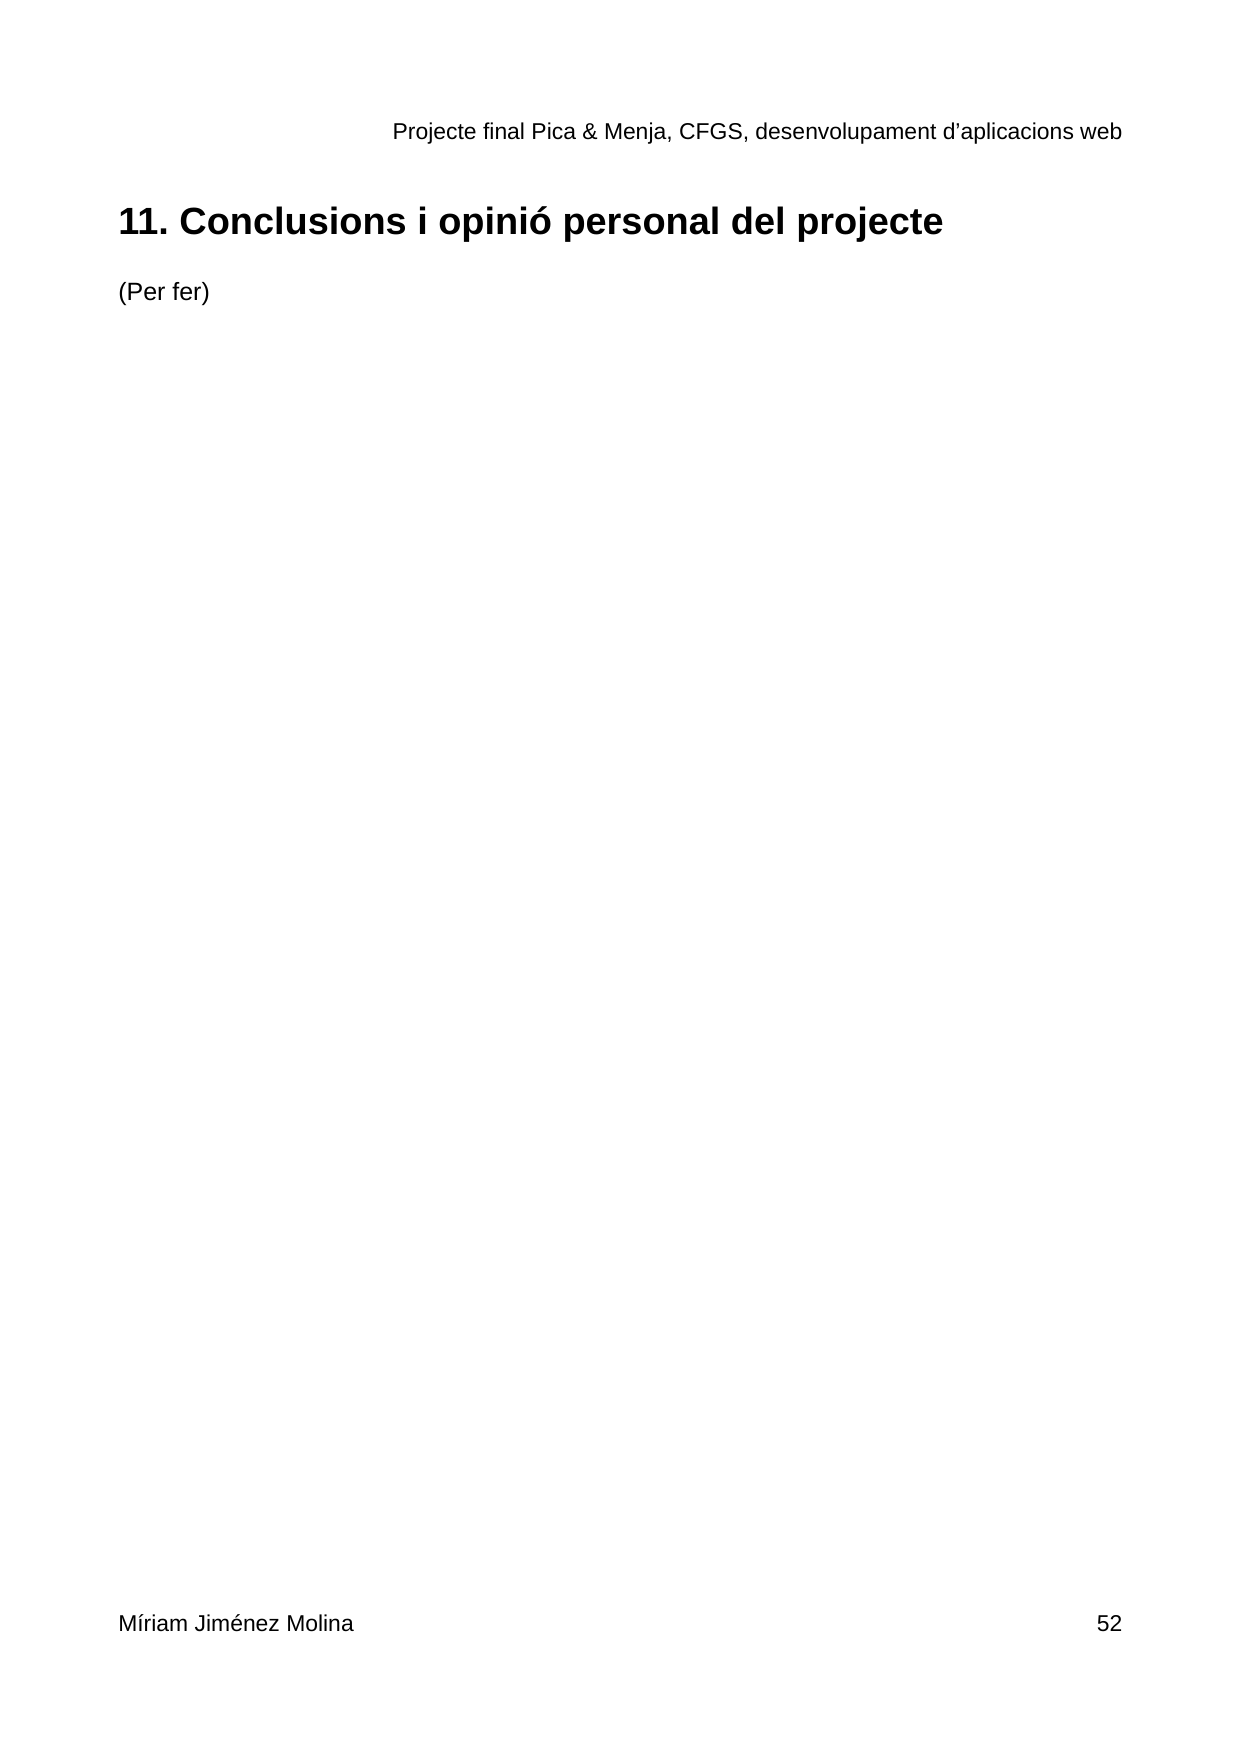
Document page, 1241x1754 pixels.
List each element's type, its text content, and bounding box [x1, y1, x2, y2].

subtitle 11. Conclusions i opinió personal del projecte [118, 199, 1122, 243]
text (Per fer) [118, 277, 1122, 306]
